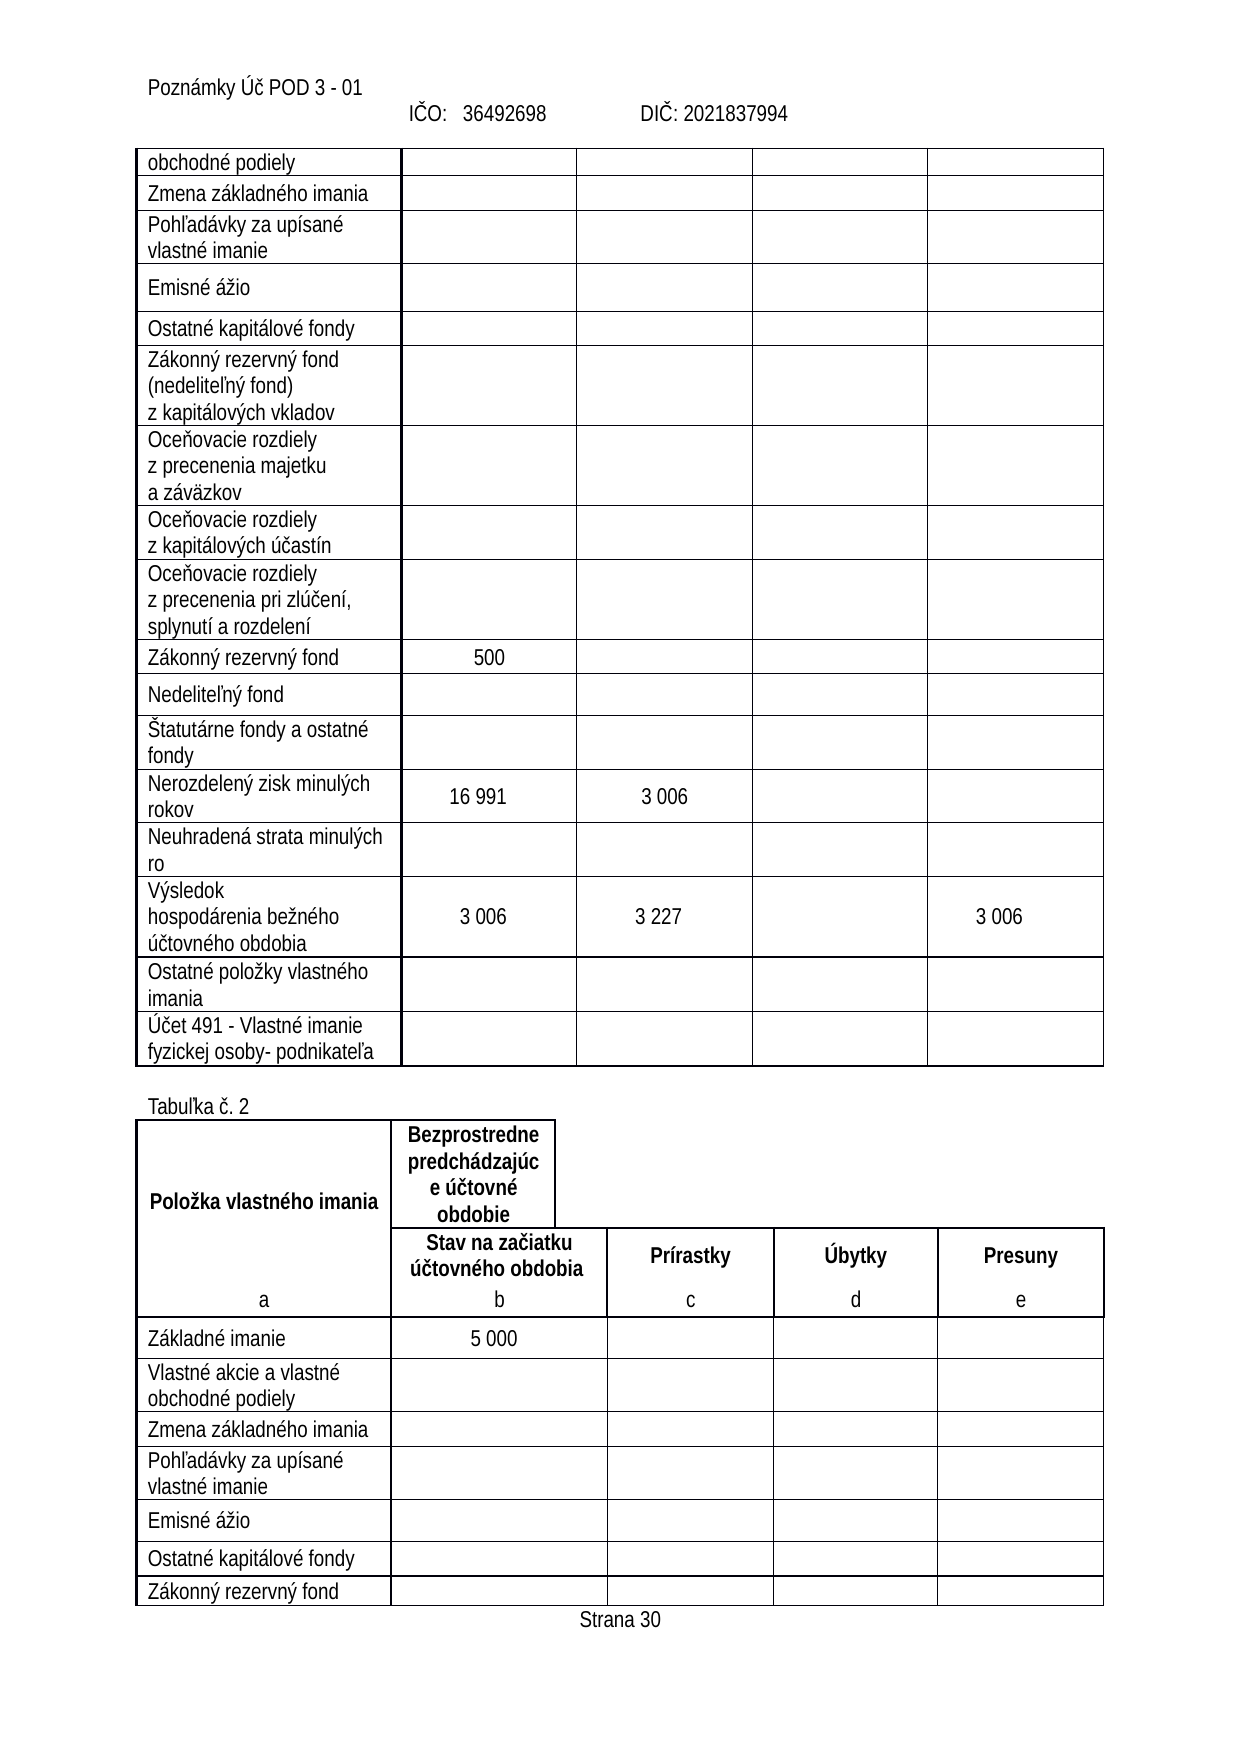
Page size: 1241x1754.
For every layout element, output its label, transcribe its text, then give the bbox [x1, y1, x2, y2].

table_cell [753, 211, 927, 263]
table_cell [928, 506, 1103, 559]
table_cell [928, 426, 1103, 505]
table_cell d [775, 1282, 937, 1316]
table_cell Ostatné kapitálové fondy [138, 1542, 390, 1575]
table_header Položka vlastného imania [138, 1121, 390, 1282]
table_cell [938, 1577, 1103, 1605]
table_cell Ostatné kapitálové fondy [138, 312, 400, 345]
table_cell b [392, 1282, 606, 1316]
table_cell [928, 770, 1103, 822]
table_cell [608, 1412, 773, 1446]
table_cell Neuhradená strata minulých ro [138, 823, 400, 876]
table_cell Štatutárne fondy a ostatné fondy [138, 716, 400, 768]
table_cell [577, 346, 752, 425]
table_cell Ostatné položky vlastného imania [138, 958, 400, 1011]
table_cell [577, 312, 752, 345]
table_cell Zákonný rezervný fond (nedeliteľný fond) z kapitálových vkladov [138, 346, 400, 425]
table_cell [938, 1447, 1103, 1499]
table_cell [577, 674, 752, 715]
table_cell [403, 264, 576, 311]
table_cell [577, 640, 752, 673]
table_cell [577, 149, 752, 175]
table_cell [753, 1012, 927, 1064]
table_cell [577, 1012, 752, 1064]
table_cell [928, 958, 1103, 1011]
table_cell [753, 823, 927, 876]
table_cell [392, 1542, 607, 1575]
table_cell Nedeliteľný fond [138, 674, 400, 715]
table_cell Úbytky [775, 1229, 937, 1282]
table_cell 5 000 [392, 1318, 607, 1357]
table_cell [753, 560, 927, 639]
table_cell Výsledok hospodárenia bežného účtovného obdobia [138, 877, 400, 956]
table_cell Vlastné akcie a vlastné obchodné podiely [138, 1359, 390, 1411]
table_cell [608, 1500, 773, 1541]
table_cell Prírastky [608, 1229, 773, 1282]
table_cell [577, 176, 752, 209]
table_cell [403, 823, 576, 876]
table_cell [392, 1500, 607, 1541]
text Tabuľka č. 2 [148, 1093, 1092, 1119]
table_cell [928, 149, 1103, 175]
table_cell [938, 1542, 1103, 1575]
table_cell [608, 1447, 773, 1499]
table_cell [392, 1447, 607, 1499]
table_cell e [939, 1282, 1103, 1316]
table_cell Oceňovacie rozdiely z kapitálových účastín [138, 506, 400, 559]
table_cell [938, 1500, 1103, 1541]
table_cell [403, 426, 576, 505]
table_cell [608, 1359, 773, 1411]
table_header [556, 1119, 1104, 1227]
table_cell [753, 312, 927, 345]
table_cell [403, 346, 576, 425]
table_cell [938, 1318, 1103, 1357]
table_cell [753, 958, 927, 1011]
table_cell Pohľadávky za upísané vlastné imanie [138, 211, 400, 263]
table_cell [753, 264, 927, 311]
table_cell [608, 1542, 773, 1575]
table_cell [928, 716, 1103, 768]
table_cell [403, 176, 576, 209]
table_cell Zmena základného imania [138, 1412, 390, 1446]
table_cell [774, 1447, 937, 1499]
table_cell [577, 958, 752, 1011]
table_cell [392, 1577, 607, 1605]
table_cell [774, 1500, 937, 1541]
table_cell [928, 312, 1103, 345]
table_cell [403, 716, 576, 768]
table_cell [928, 823, 1103, 876]
table_cell Účet 491 - Vlastné imanie fyzickej osoby- podnikateľa [138, 1012, 400, 1064]
table_cell Stav na začiatku účtovného obdobia [392, 1229, 606, 1282]
table_cell 3 006 [577, 770, 752, 822]
table_cell [403, 958, 576, 1011]
table_cell Pohľadávky za upísané vlastné imanie [138, 1447, 390, 1499]
table_cell [753, 506, 927, 559]
table_cell [928, 674, 1103, 715]
table_cell [403, 211, 576, 263]
table_cell obchodné podiely [138, 149, 400, 175]
table_cell [928, 211, 1103, 263]
table_cell 16 991 [403, 770, 576, 822]
table_cell [753, 346, 927, 425]
table_cell [608, 1318, 773, 1357]
table_cell [577, 560, 752, 639]
table_cell Zákonný rezervný fond [138, 640, 400, 673]
table_cell [403, 560, 576, 639]
table_cell [774, 1318, 937, 1357]
table_cell [753, 426, 927, 505]
table_cell [928, 1012, 1103, 1064]
table_cell 3 006 [403, 877, 576, 956]
table_cell Nerozdelený zisk minulých rokov [138, 770, 400, 822]
table_cell [928, 560, 1103, 639]
table_cell [392, 1412, 607, 1446]
table_cell [753, 770, 927, 822]
table_cell [403, 312, 576, 345]
table_cell [577, 716, 752, 768]
table_cell [753, 877, 927, 956]
table_cell [753, 640, 927, 673]
table_cell [774, 1359, 937, 1411]
table_cell [577, 264, 752, 311]
table_cell Oceňovacie rozdiely z precenenia pri zlúčení, splynutí a rozdelení [138, 560, 400, 639]
table_cell [753, 149, 927, 175]
table_cell c [608, 1282, 773, 1316]
table_cell [928, 346, 1103, 425]
table_cell Zákonný rezervný fond [138, 1577, 390, 1605]
table_cell [577, 506, 752, 559]
table_cell [403, 1012, 576, 1064]
table_cell Oceňovacie rozdiely z precenenia majetku a záväzkov [138, 426, 400, 505]
table_cell [392, 1359, 607, 1411]
table_cell [753, 674, 927, 715]
table_cell [403, 506, 576, 559]
table_cell [928, 640, 1103, 673]
table_cell 500 [403, 640, 576, 673]
table_cell [403, 674, 576, 715]
table_cell [577, 823, 752, 876]
table_header Bezprostredne predchádzajúce účtovné obdobie [392, 1121, 554, 1227]
table_cell [774, 1542, 937, 1575]
table_cell 3 227 [577, 877, 752, 956]
table_cell [753, 176, 927, 209]
table_cell Emisné ážio [138, 1500, 390, 1541]
table_cell [608, 1577, 773, 1605]
table_cell [938, 1412, 1103, 1446]
table_cell Presuny [939, 1229, 1103, 1282]
table_cell Emisné ážio [138, 264, 400, 311]
table_cell [577, 211, 752, 263]
table_cell [938, 1359, 1103, 1411]
table_cell [774, 1577, 937, 1605]
table_cell [928, 264, 1103, 311]
table_cell [577, 426, 752, 505]
table_cell 3 006 [928, 877, 1103, 956]
table_cell Základné imanie [138, 1318, 390, 1357]
table_cell a [138, 1282, 390, 1316]
table_cell [774, 1412, 937, 1446]
table_cell [753, 716, 927, 768]
table_cell [928, 176, 1103, 209]
table_cell Zmena základného imania [138, 176, 400, 209]
table_cell [403, 149, 576, 175]
